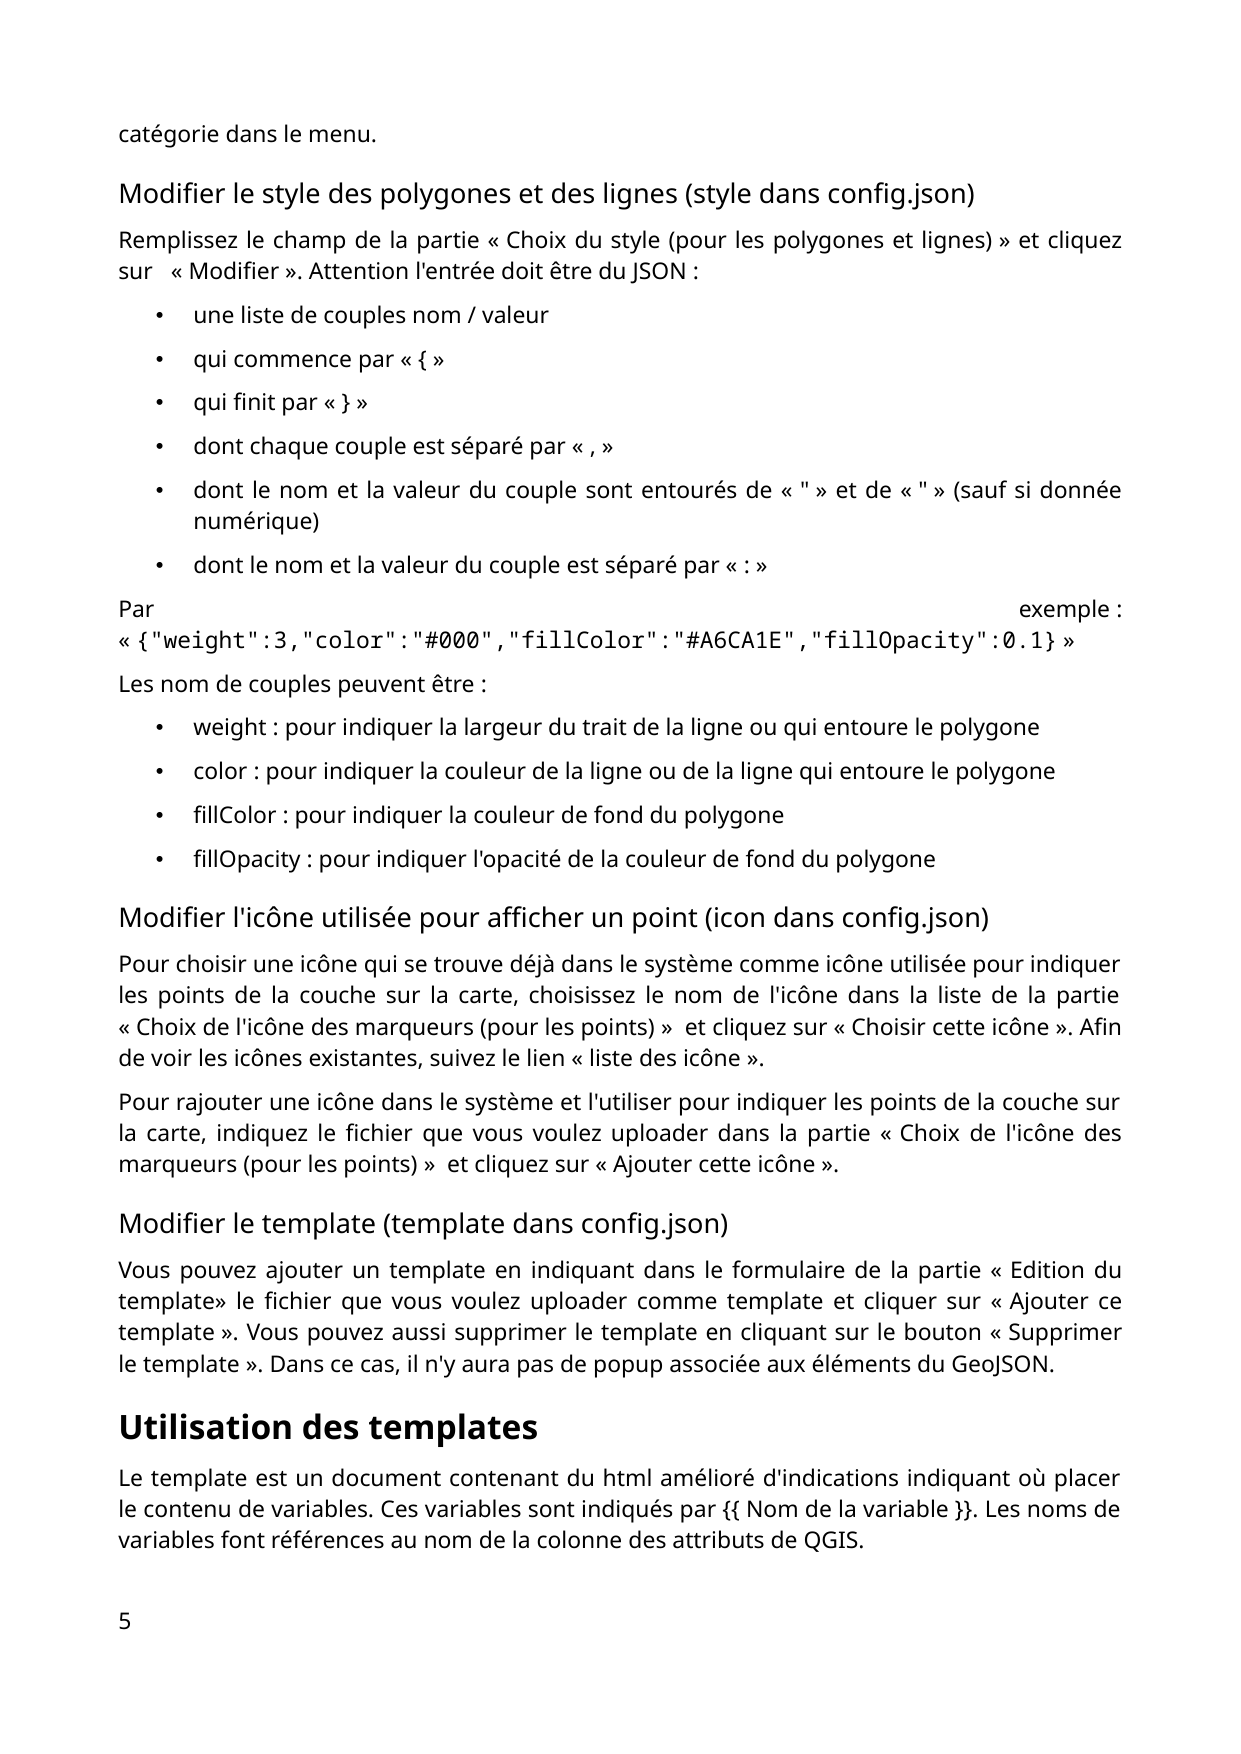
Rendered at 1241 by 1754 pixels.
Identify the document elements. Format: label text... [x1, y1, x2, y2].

list color : pour indiquer la couleur de la ligne ou de la ligne qui entoure le polygone [156, 755, 1122, 786]
list qui finit par « } » [156, 386, 1122, 417]
list qui commence par « { » [156, 342, 1122, 374]
subtitle Modifier l'icône utilisée pour afficher un point (icon dans config.json) [118, 899, 1122, 936]
subtitle Utilisation des templates [118, 1404, 1122, 1449]
text Pour choisir une icône qui se trouve déjà dans le système comme icône utilisée pour indiquer les points de la couche sur la carte, choisissez le nom de l'icône dans la liste de la partie « Choix de l'icône des marqueurs (pour les points) » et cliquez sur « Choisir cette icône ». Afin de voir les icônes existantes, suivez le lien « liste des icône ». [118, 948, 1122, 1073]
text catégorie dans le menu. [118, 118, 1122, 149]
text Le template est un document contenant du html amélioré d'indications indiquant où placer le contenu de variables. Ces variables sont indiqués par {{ Nom de la variable }}. Les noms de variables font références au nom de la colonne des attributs de QGIS. [118, 1462, 1122, 1556]
subtitle Modifier le template (template dans config.json) [118, 1204, 1122, 1241]
list fillOpacity : pour indiquer l'opacité de la couleur de fond du polygone [156, 842, 1122, 874]
list dont le nom et la valeur du couple sont entourés de « " » et de « " » (sauf si donnée numérique) [156, 474, 1122, 536]
list dont le nom et la valeur du couple est séparé par « : » [156, 549, 1122, 580]
text Pour rajouter une icône dans le système et l'utiliser pour indiquer les points de la couche sur la carte, indiquez le fichier que vous voulez uploader dans la partie « Choix de l'icône des marqueurs (pour les points) » et cliquez sur « Ajouter cette icône ». [118, 1086, 1122, 1179]
subtitle Modifier le style des polygones et des lignes (style dans config.json) [118, 174, 1122, 211]
list dont chaque couple est séparé par « , » [156, 430, 1122, 461]
list weight : pour indiquer la largeur du trait de la ligne ou qui entoure le polygone [156, 711, 1122, 742]
text Par exemple : « {"weight":3,"color":"#000","fillColor":"#A6CA1E","fillOpacity":0.1} » [118, 592, 1122, 655]
text Vous pouvez ajouter un template en indiquant dans le formulaire de la partie « Edition du template» le fichier que vous voulez uploader comme template et cliquer sur « Ajouter ce template ». Vous pouvez aussi supprimer le template en cliquant sur le bouton « Supprimer le template ». Dans ce cas, il n'y aura pas de popup associée aux éléments du GeoJSON. [118, 1254, 1122, 1379]
text Remplissez le champ de la partie « Choix du style (pour les polygones et lignes) » et cliquez sur « Modifier ». Attention l'entrée doit être du JSON : [118, 224, 1122, 286]
text Les nom de couples peuvent être : [118, 667, 1122, 699]
list une liste de couples nom / valeur [156, 299, 1122, 330]
list fillColor : pour indiquer la couleur de fond du polygone [156, 799, 1122, 830]
